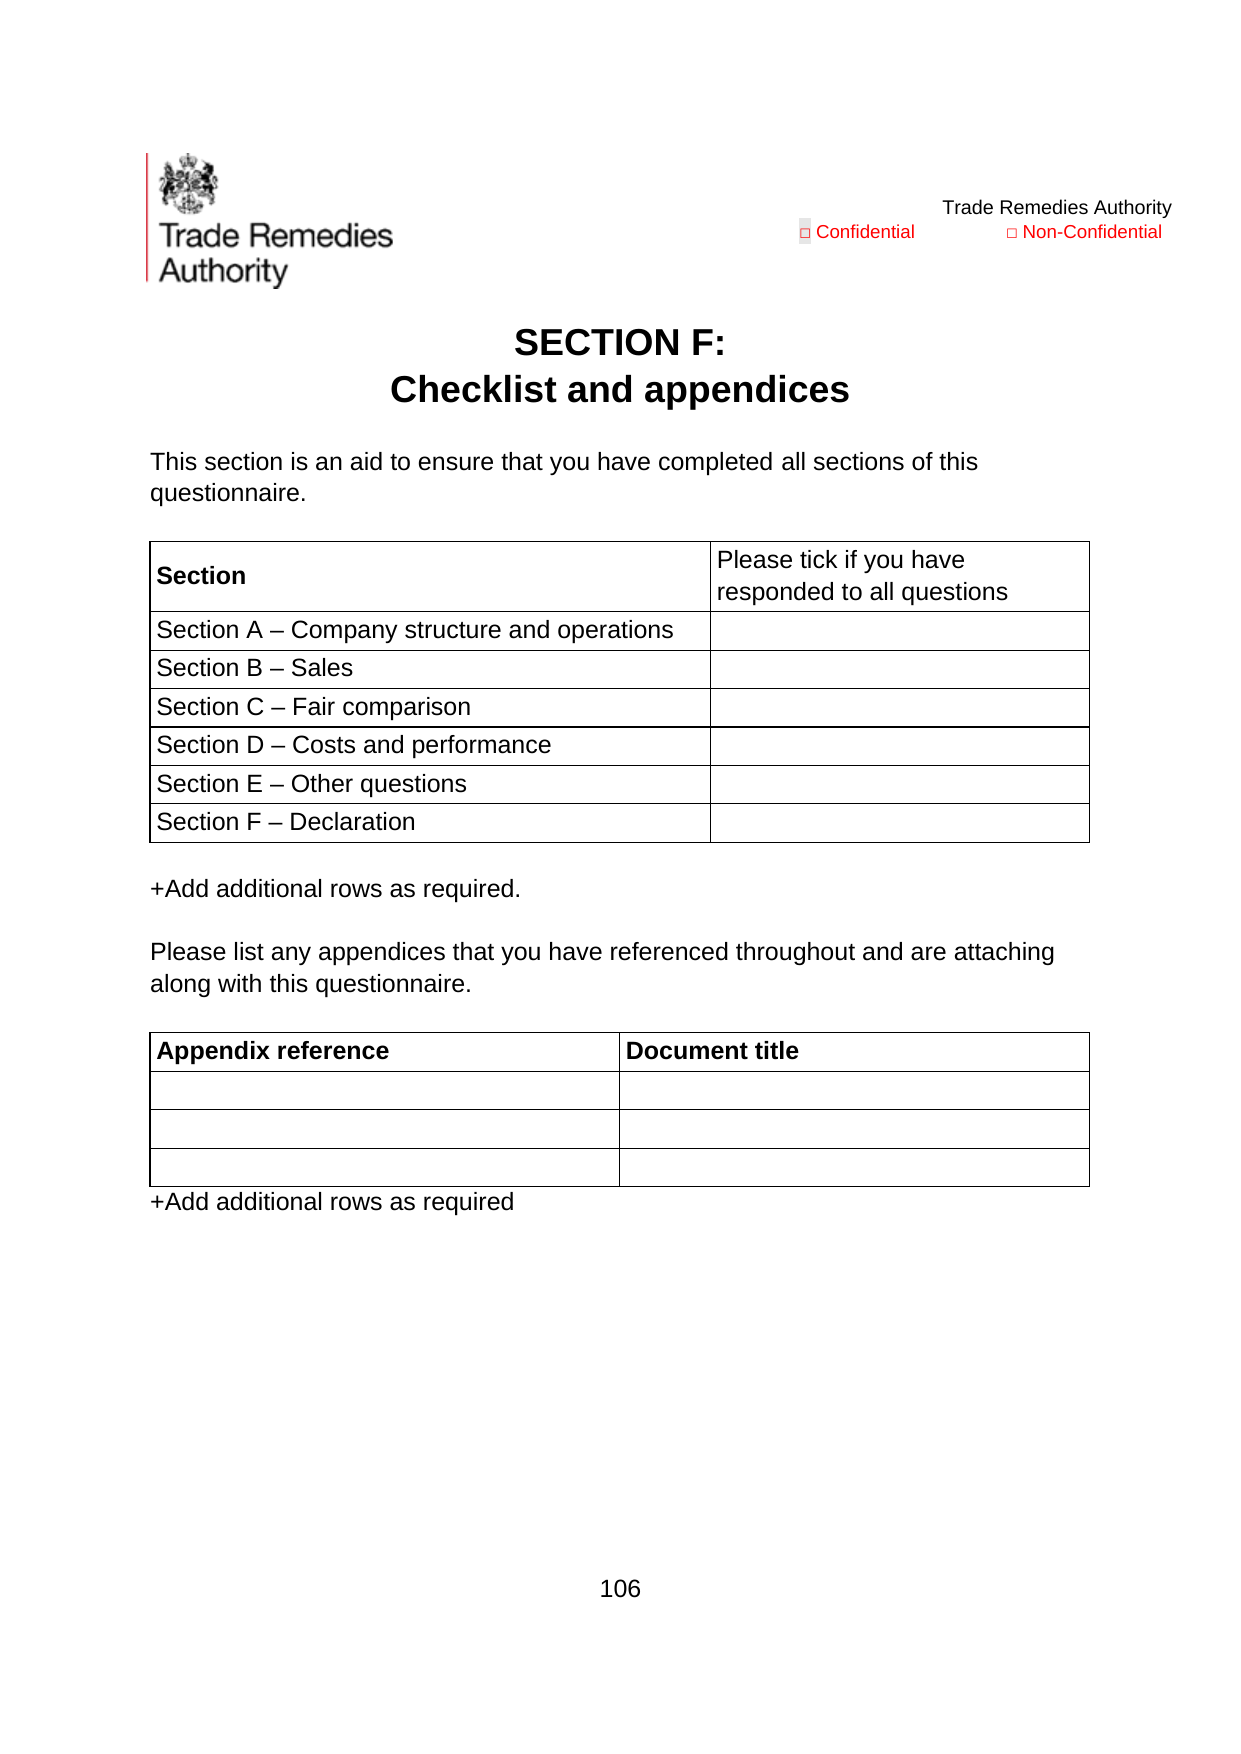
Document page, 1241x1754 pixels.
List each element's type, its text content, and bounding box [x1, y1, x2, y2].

table_cell [151, 1149, 619, 1186]
subtitle SECTION F: Checklist and appendices [150, 320, 1090, 411]
text +Add additional rows as required [150, 1187, 1090, 1216]
table_cell Section A – Company structure and operations [151, 612, 710, 649]
table_header Appendix reference [151, 1033, 619, 1071]
table_cell Section C – Fair comparison [151, 689, 710, 726]
table_cell [620, 1149, 1089, 1186]
table_cell Section E – Other questions [151, 766, 710, 803]
table_header Document title [620, 1033, 1089, 1071]
table_cell Section D – Costs and performance [151, 728, 710, 765]
table_cell [151, 1110, 619, 1147]
table_cell [711, 766, 1089, 803]
table_cell Section F – Declaration [151, 804, 710, 842]
table_cell [620, 1110, 1089, 1147]
table_cell [711, 651, 1089, 688]
table_cell [620, 1072, 1089, 1109]
table_cell [711, 728, 1089, 765]
table_cell [711, 804, 1089, 842]
table_cell [711, 689, 1089, 726]
text +Add additional rows as required. [150, 874, 1090, 903]
table_cell [151, 1072, 619, 1109]
table_cell Section B – Sales [151, 651, 710, 688]
table_header Please tick if you have responded to all questions [711, 542, 1089, 611]
text Please list any appendices that you have referenced throughout and are attaching along with this questionnaire. [150, 937, 1090, 998]
text This section is an aid to ensure that you have completed all sections of this questionnaire. [150, 447, 1090, 507]
table_cell [711, 612, 1089, 649]
table_header Section [151, 542, 710, 611]
